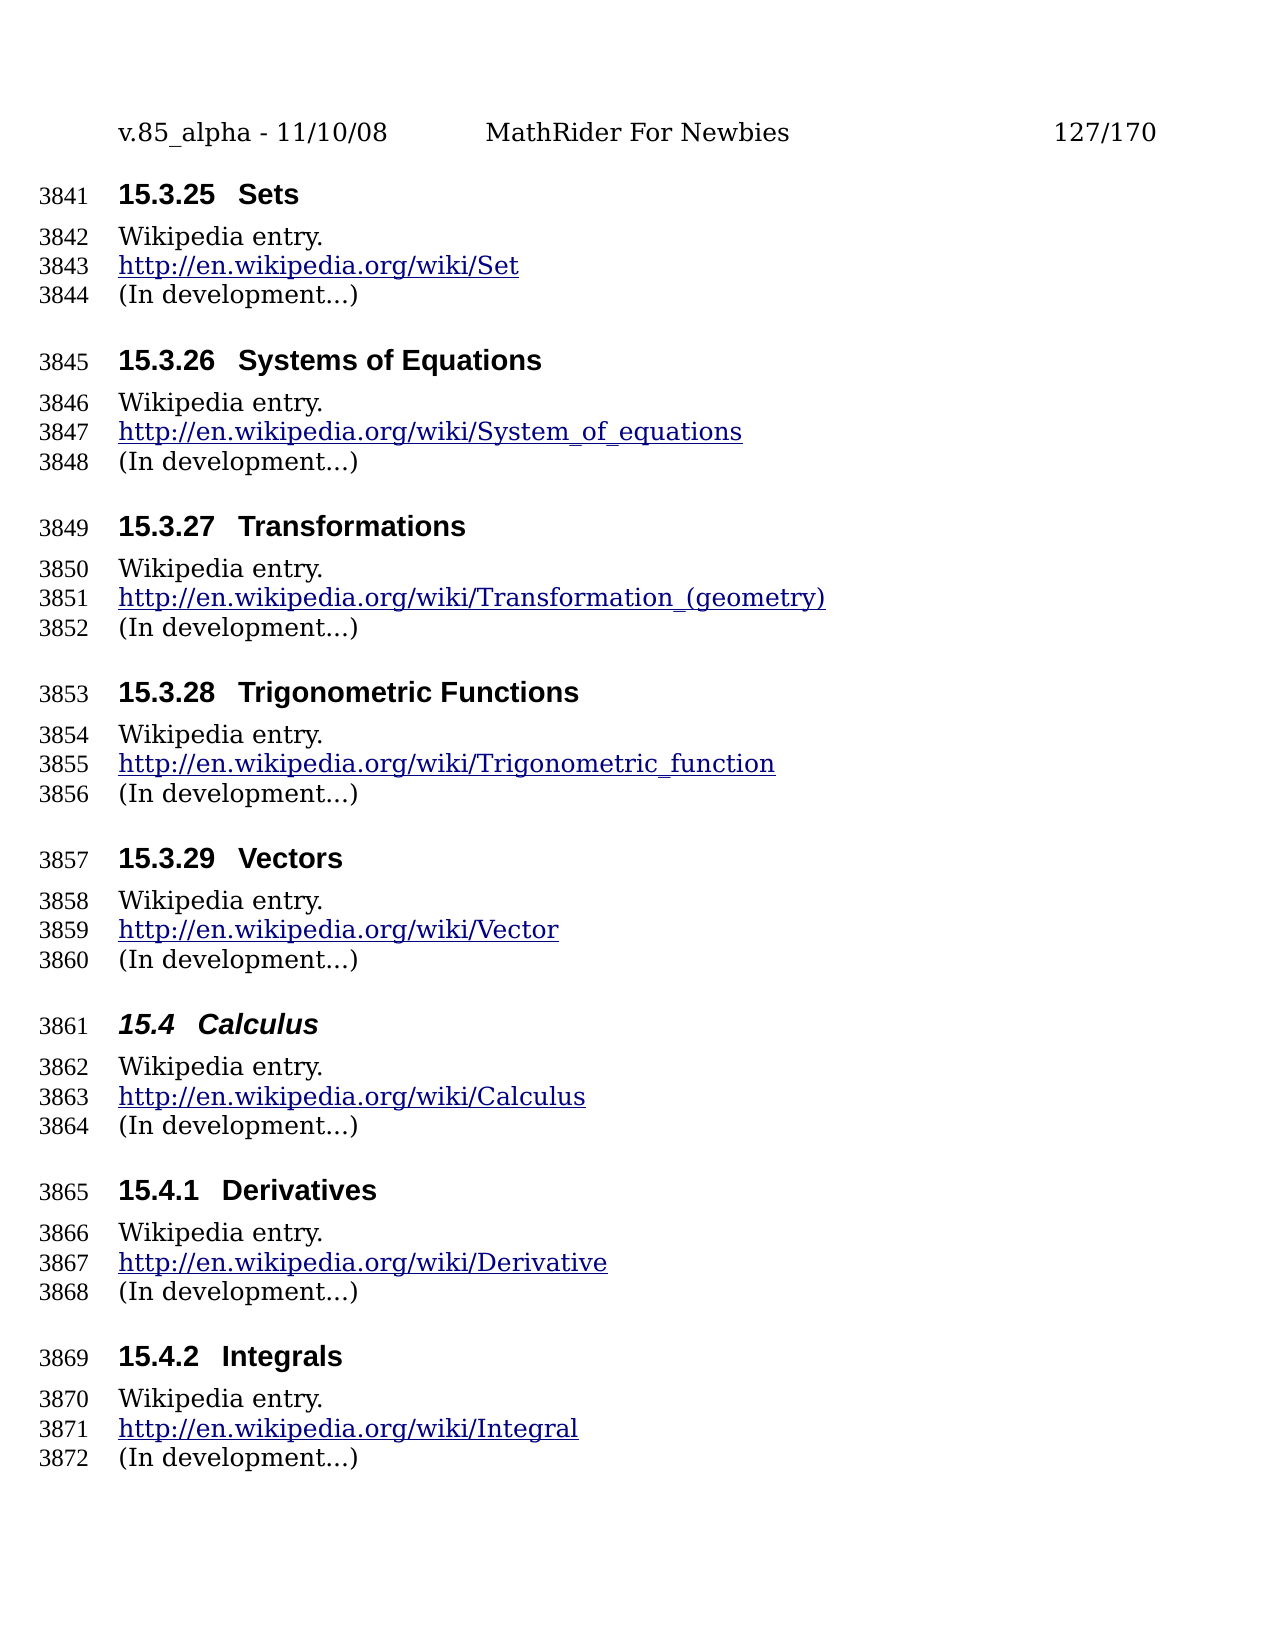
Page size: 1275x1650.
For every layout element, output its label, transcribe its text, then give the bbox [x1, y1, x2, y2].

subtitle Calculus [118, 1007, 1157, 1041]
text http://en.wikipedia.org/wiki/Vector [118, 916, 1157, 945]
text Wikipedia entry. [118, 388, 1157, 417]
text Wikipedia entry. [118, 1218, 1157, 1248]
text (In development...) [118, 1443, 1157, 1472]
subtitle Trigonometric Functions [118, 675, 1157, 708]
subtitle Transformations [118, 509, 1157, 542]
text http://en.wikipedia.org/wiki/Calculus [118, 1082, 1157, 1111]
text http://en.wikipedia.org/wiki/Trigonometric_function [118, 749, 1157, 779]
subtitle Vectors [118, 841, 1157, 874]
subtitle Integrals [118, 1339, 1157, 1373]
subtitle Derivatives [118, 1173, 1157, 1207]
text http://en.wikipedia.org/wiki/Derivative [118, 1248, 1157, 1277]
text (In development...) [118, 613, 1157, 642]
text Wikipedia entry. [118, 1052, 1157, 1082]
text http://en.wikipedia.org/wiki/Set [118, 251, 1157, 281]
text (In development...) [118, 1277, 1157, 1306]
text (In development...) [118, 945, 1157, 974]
text (In development...) [118, 1111, 1157, 1140]
text http://en.wikipedia.org/wiki/Integral [118, 1414, 1157, 1443]
text Wikipedia entry. [118, 886, 1157, 916]
text Wikipedia entry. [118, 720, 1157, 749]
text (In development...) [118, 779, 1157, 808]
text Wikipedia entry. [118, 554, 1157, 583]
text (In development...) [118, 447, 1157, 476]
subtitle Systems of Equations [118, 343, 1157, 376]
subtitle Sets [118, 177, 1157, 210]
text (In development...) [118, 281, 1157, 310]
text Wikipedia entry. [118, 222, 1157, 251]
text http://en.wikipedia.org/wiki/Transformation_(geometry) [118, 583, 1157, 613]
text Wikipedia entry. [118, 1384, 1157, 1414]
text http://en.wikipedia.org/wiki/System_of_equations [118, 417, 1157, 447]
